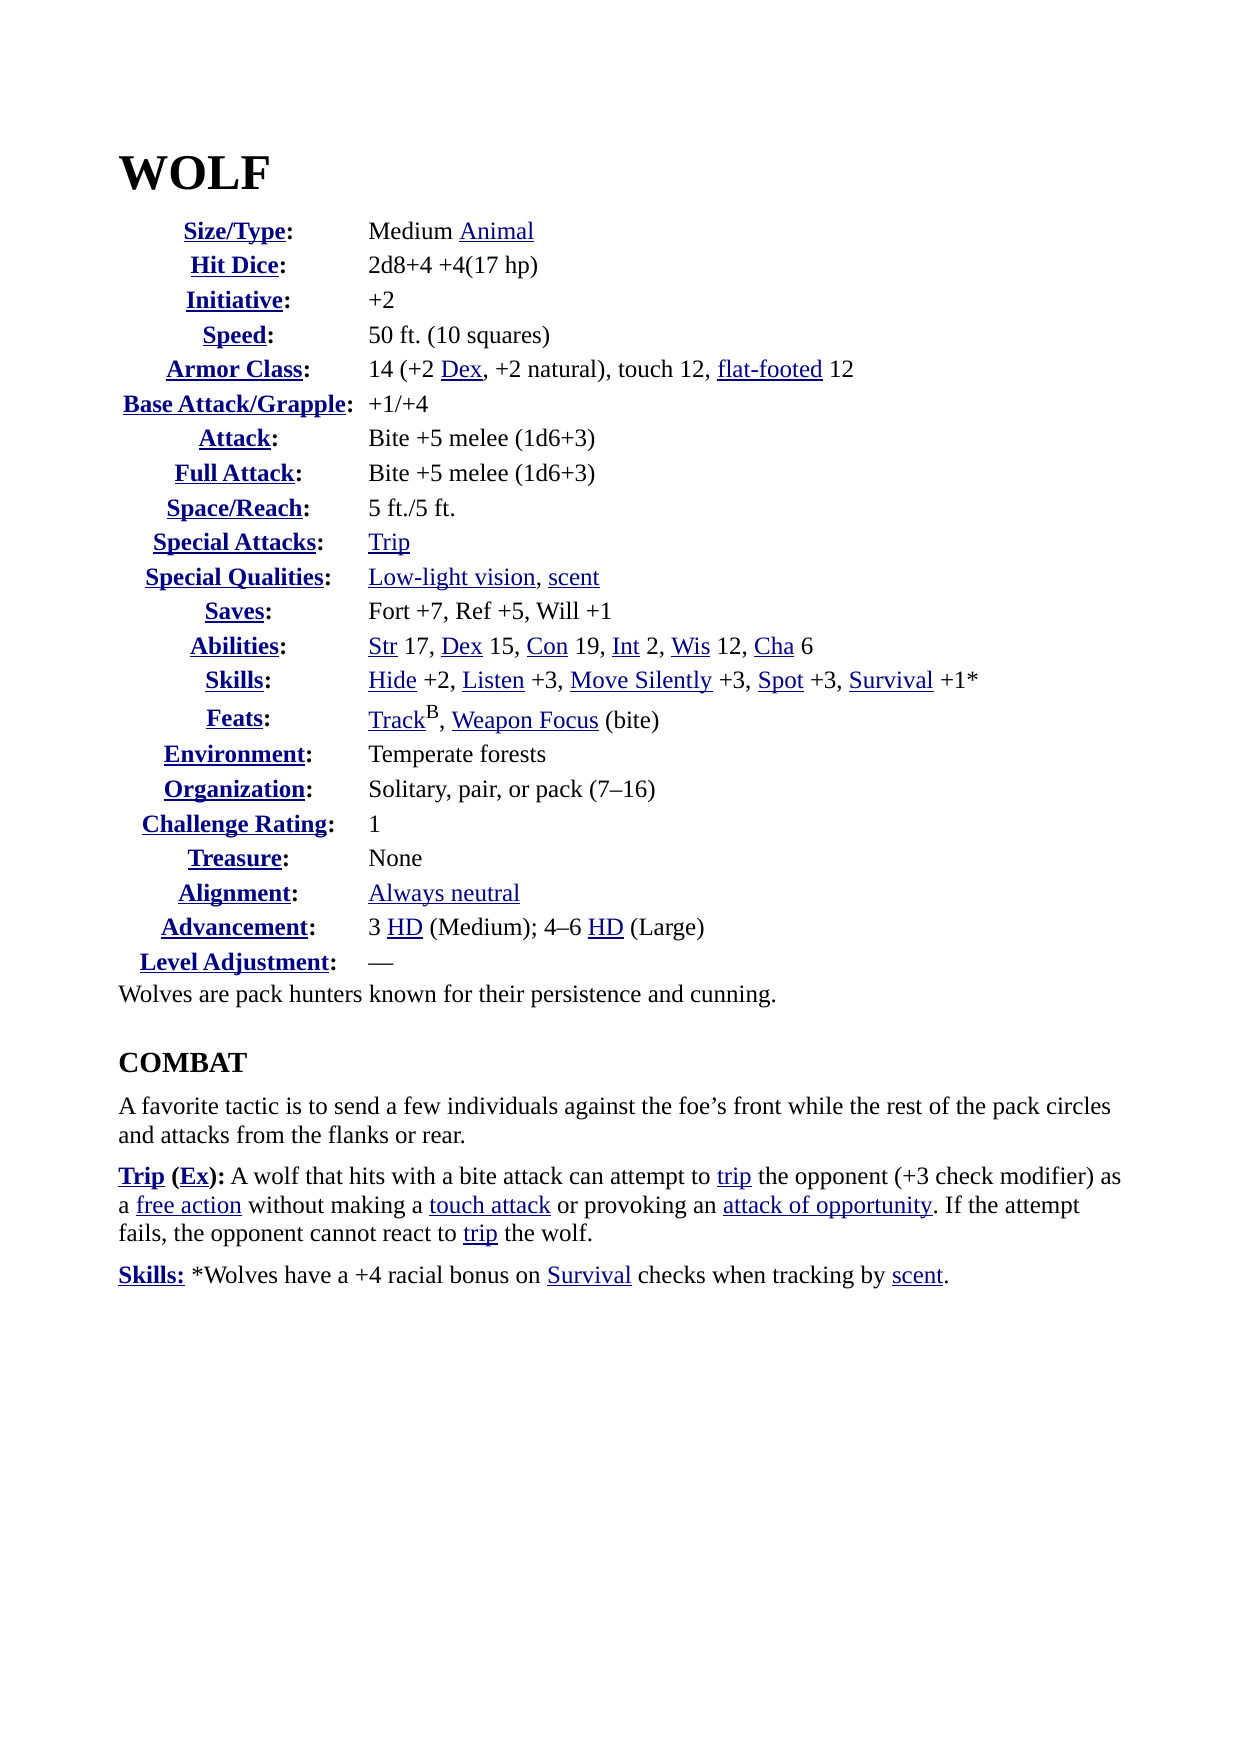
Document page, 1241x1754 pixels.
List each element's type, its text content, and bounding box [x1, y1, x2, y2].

table_cell 5 ft./5 ft. [365, 490, 990, 524]
text A favorite tactic is to send a few individuals against the foe’s front while the rest of the pack circles and attacks from the flanks or rear. [118, 1091, 1122, 1148]
table_cell Temperate forests [365, 737, 990, 771]
table_header Size/Type: [118, 213, 365, 248]
table_cell Str 17, Dex 15, Con 19, Int 2, Wis 12, Cha 6 [365, 628, 990, 663]
table_cell Advancement: [118, 910, 365, 944]
text Skills: *Wolves have a +4 racial bonus on Survival checks when tracking by scent. [118, 1260, 1122, 1288]
subtitle COMBAT [118, 1045, 1122, 1078]
table_cell Feats: [118, 697, 365, 737]
table_cell 2d8+4 +4(17 hp) [365, 248, 990, 282]
table_cell 1 [365, 806, 990, 840]
table_cell Space/Reach: [118, 490, 365, 524]
table_cell Full Attack: [118, 455, 365, 490]
table_cell +2 [365, 282, 990, 317]
table_cell Solitary, pair, or pack (7–16) [365, 771, 990, 806]
table_cell Trip [365, 524, 990, 559]
table_cell Low-light vision, scent [365, 559, 990, 593]
table_cell Abilities: [118, 628, 365, 663]
table_cell Always neutral [365, 875, 990, 909]
subtitle WOLF [118, 143, 1122, 201]
text Wolves are pack hunters known for their persistence and cunning. [118, 979, 1122, 1007]
table_cell Skills: [118, 663, 365, 697]
table_cell +1/+4 [365, 386, 990, 421]
table_cell Fort +7, Ref +5, Will +1 [365, 594, 990, 628]
table_cell Hide +2, Listen +3, Move Silently +3, Spot +3, Survival +1* [365, 663, 990, 697]
table_cell Attack: [118, 421, 365, 455]
table_cell — [365, 944, 990, 979]
table_cell None [365, 840, 990, 875]
table_cell Hit Dice: [118, 248, 365, 282]
table_cell 3 HD (Medium); 4–6 HD (Large) [365, 910, 990, 944]
table_cell Bite +5 melee (1d6+3) [365, 455, 990, 490]
table_cell Bite +5 melee (1d6+3) [365, 421, 990, 455]
table_cell Armor Class: [118, 351, 365, 386]
table_cell Alignment: [118, 875, 365, 909]
table_cell Special Attacks: [118, 524, 365, 559]
table_cell Challenge Rating: [118, 806, 365, 840]
table_cell Speed: [118, 317, 365, 351]
table_cell Initiative: [118, 282, 365, 317]
table_cell Environment: [118, 737, 365, 771]
table_cell Base Attack/Grapple: [118, 386, 365, 421]
table_cell Organization: [118, 771, 365, 806]
table_cell Saves: [118, 594, 365, 628]
table_cell Treasure: [118, 840, 365, 875]
text Trip (Ex): A wolf that hits with a bite attack can attempt to trip the opponent (+3 check modifier) as a free action without making a touch attack or provoking an attack of opportunity. If the attempt fails, the opponent cannot react to trip the wolf. [118, 1161, 1122, 1247]
table_cell Level Adjustment: [118, 944, 365, 979]
table_header Medium Animal [365, 213, 990, 248]
table_cell 14 (+2 Dex, +2 natural), touch 12, flat-footed 12 [365, 351, 990, 386]
table_cell Special Qualities: [118, 559, 365, 593]
table_cell 50 ft. (10 squares) [365, 317, 990, 351]
table_cell TrackB, Weapon Focus (bite) [365, 697, 990, 737]
